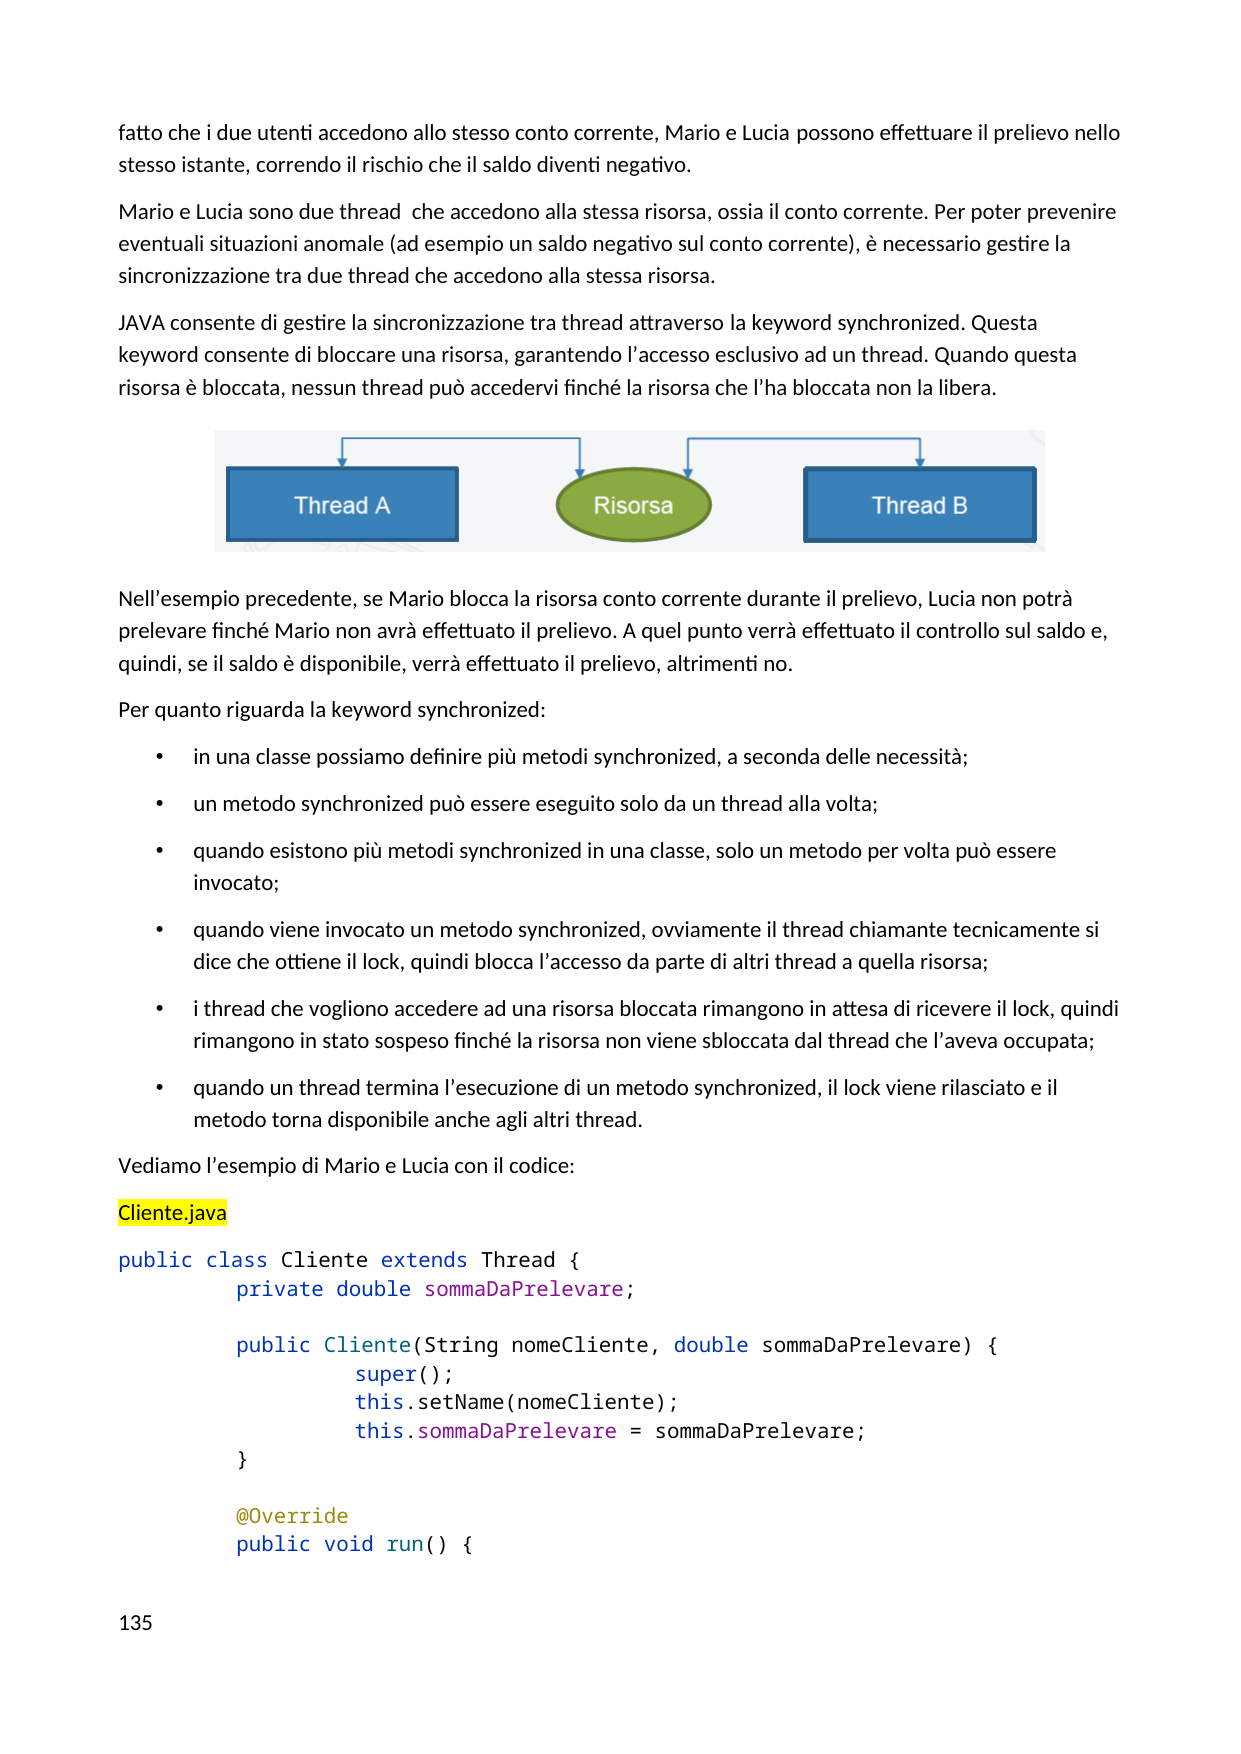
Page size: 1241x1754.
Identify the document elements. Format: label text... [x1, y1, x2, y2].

list i thread che vogliono accedere ad una risorsa bloccata rimangono in attesa di ricevere il lock, quindi rimangono in stato sospeso finché la risorsa non viene sbloccata dal thread che l’aveva occupata; [156, 994, 1122, 1054]
text Mario e Lucia sono due thread che accedono alla stessa risorsa, ossia il conto corrente. Per poter prevenire eventuali situazioni anomale (ad esempio un saldo negativo sul conto corrente), è necessario gestire la sincronizzazione tra due thread che accedono alla stessa risorsa. [118, 197, 1122, 289]
picture [214, 430, 1046, 552]
text Nell’esempio precedente, se Mario blocca la risorsa conto corrente durante il prelievo, Lucia non potrà prelevare finché Mario non avrà effettuato il prelievo. A quel punto verrà effettuato il controllo sul saldo e, quindi, se il saldo è disponibile, verrà effettuato il prelievo, altrimenti no. [118, 584, 1122, 677]
text Per quanto riguarda la keyword synchronized: [118, 696, 1122, 723]
text Cliente.java [118, 1198, 1122, 1226]
list in una classe possiamo definire più metodi synchronized, a seconda delle necessità; [156, 742, 1122, 770]
list quando un thread termina l’esecuzione di un metodo synchronized, il lock viene rilasciato e il metodo torna disponibile anche agli altri thread. [156, 1073, 1122, 1133]
list quando viene invocato un metodo synchronized, ovviamente il thread chiamante tecnicamente si dice che ottiene il lock, quindi blocca l’accesso da parte di altri thread a quella risorsa; [156, 915, 1122, 975]
list quando esistono più metodi synchronized in una classe, solo un metodo per volta può essere invocato; [156, 836, 1122, 896]
text JAVA consente di gestire la sincronizzazione tra thread attraverso la keyword synchronized. Questa keyword consente di bloccare una risorsa, garantendo l’accesso esclusivo ad un thread. Quando questa risorsa è bloccata, nessun thread può accedervi finché la risorsa che l’ha bloccata non la libera. [118, 308, 1122, 401]
text Vediamo l’esempio di Mario e Lucia con il codice: [118, 1152, 1122, 1180]
list un metodo synchronized può essere eseguito solo da un thread alla volta; [156, 789, 1122, 817]
text public class Cliente extends Thread { private double sommaDaPrelevare; public Cliente(String nomeCliente, double sommaDaPrelevare) { super(); this.setName(nomeCliente); this.sommaDaPrelevare = sommaDaPrelevare; } @Override public void run() { [118, 1245, 1122, 1558]
text fatto che i due utenti accedono allo stesso conto corrente, Mario e Lucia possono effettuare il prelievo nello stesso istante, correndo il rischio che il saldo diventi negativo. [118, 118, 1122, 178]
